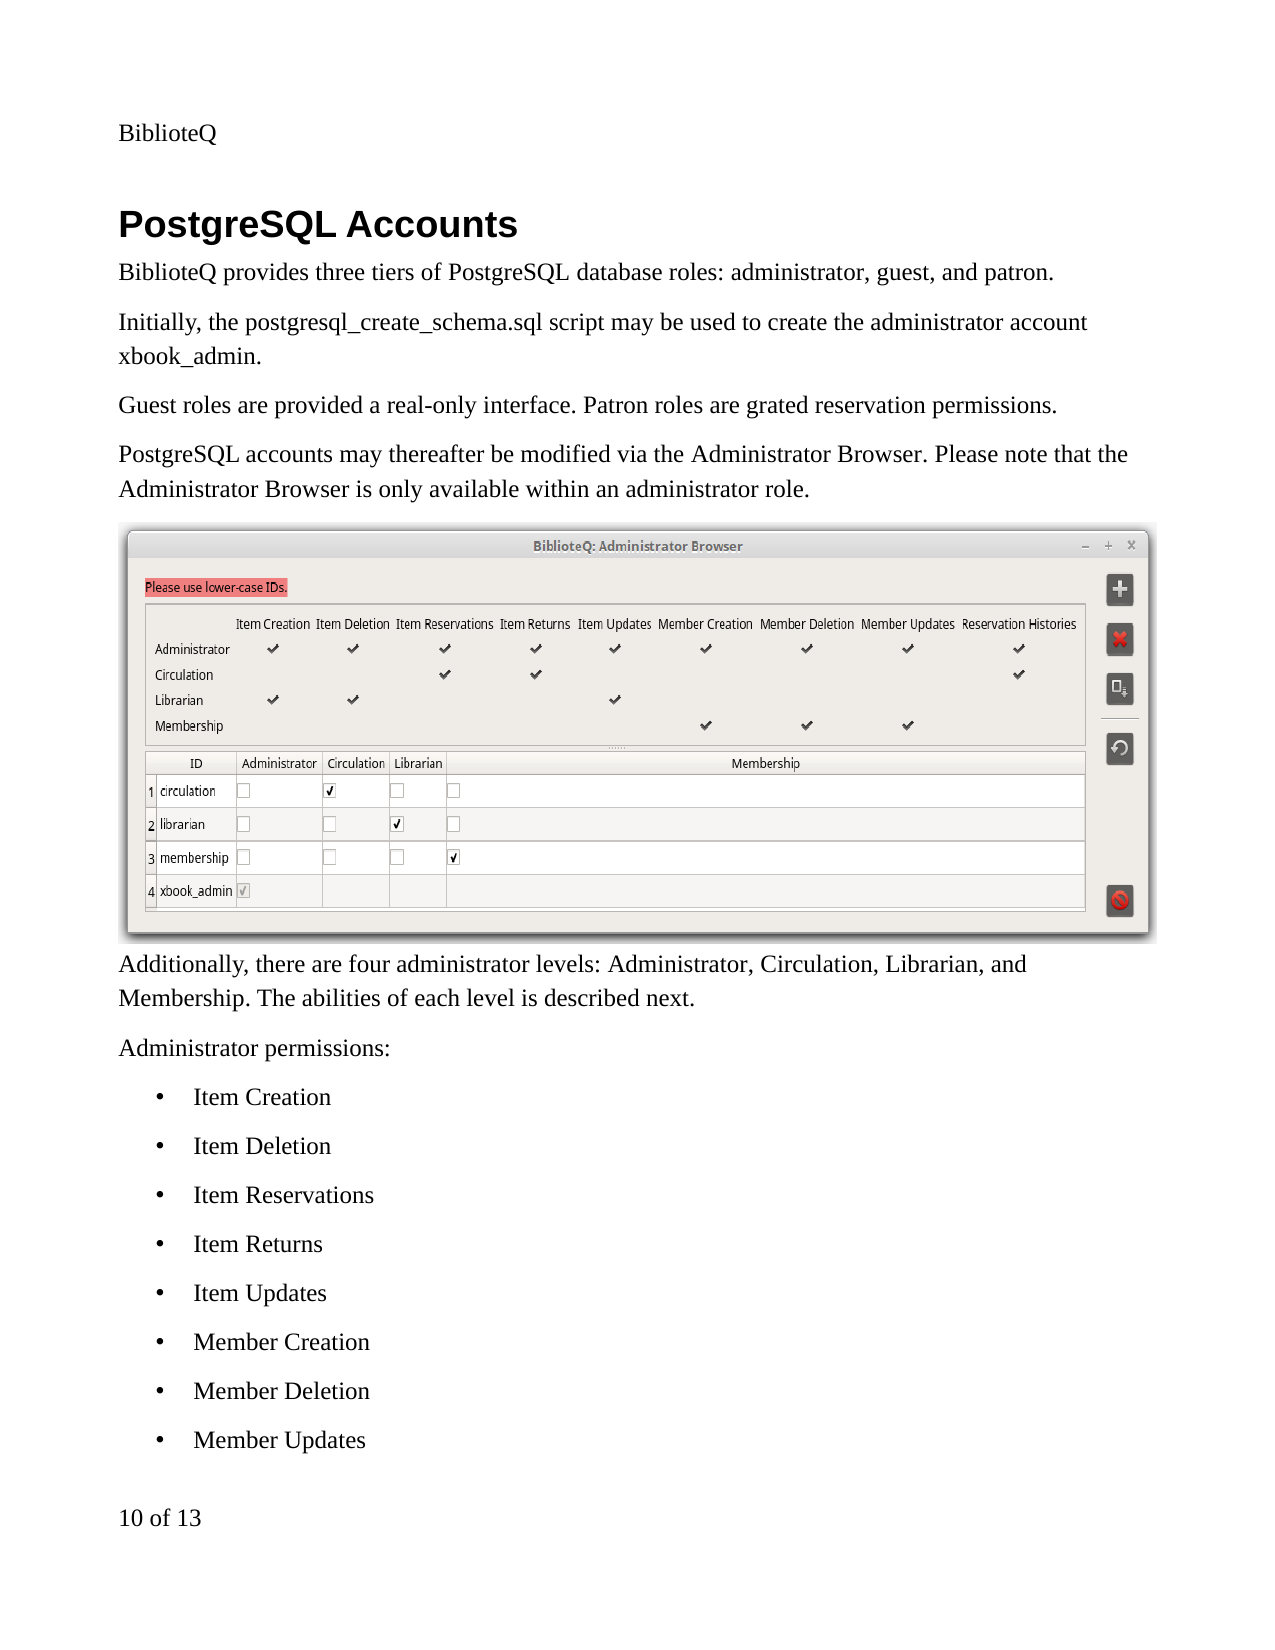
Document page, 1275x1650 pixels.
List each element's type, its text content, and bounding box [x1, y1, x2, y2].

text Guest roles are provided a real-only interface. Patron roles are grated reservation permissions. [118, 390, 1157, 419]
text Additionally, there are four administrator levels: Administrator, Circulation, Librarian, and Membership. The abilities of each level is described next. [118, 944, 1157, 1012]
list Item Reservations [156, 1180, 1157, 1208]
text Initially, the postgresql_create_schema.sql script may be used to create the administrator account xbook_admin. [118, 307, 1157, 370]
list Member Deletion [156, 1376, 1157, 1405]
list Item Updates [156, 1278, 1157, 1307]
list Item Deletion [156, 1131, 1157, 1159]
text Administrator permissions: [118, 1033, 1157, 1061]
list Member Updates [156, 1425, 1157, 1454]
subtitle PostgreSQL Accounts [118, 201, 1157, 245]
text PostgreSQL accounts may thereafter be modified via the Administrator Browser. Please note that the Administrator Browser is only available within an administrator role. [118, 439, 1157, 502]
list Item Returns [156, 1229, 1157, 1258]
text BiblioteQ provides three tiers of PostgreSQL database roles: administrator, guest, and patron. [118, 257, 1157, 286]
list Member Creation [156, 1327, 1157, 1356]
list Item Creation [156, 1082, 1157, 1110]
picture [118, 522, 1157, 944]
